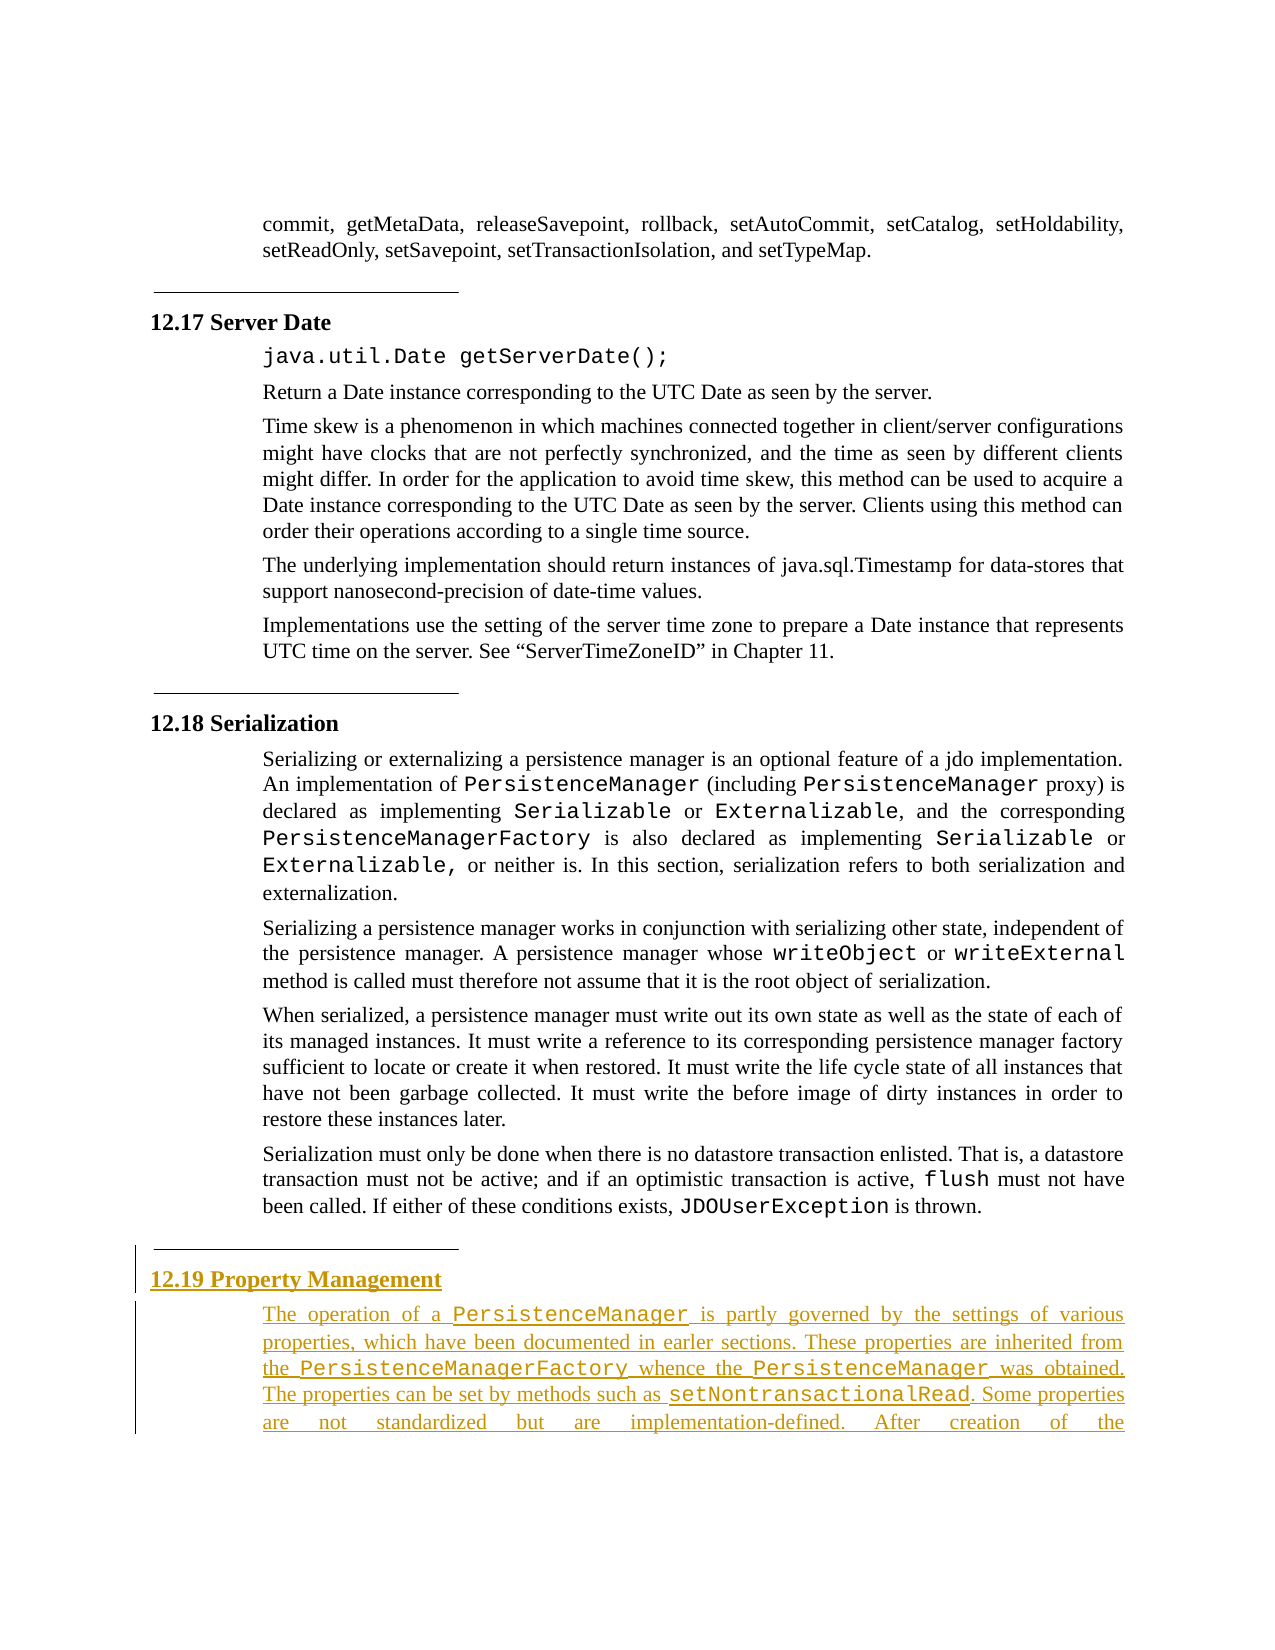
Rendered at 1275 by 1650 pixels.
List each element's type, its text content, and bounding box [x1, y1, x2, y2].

subtitle Serialization [150, 709, 1125, 737]
text commit, getMetaData, releaseSavepoint, rollback, setAutoCommit, setCatalog, setHoldability, setReadOnly, setSavepoint, setTransactionIsolation, and setTypeMap. [262, 210, 1125, 262]
text The properties can be set by methods such as setNontransactionalRead. Some properties are not standardized but are implementation-defined. After creation of the [262, 1377, 1125, 1431]
text Serializing a persistence manager works in conjunction with serializing other state, independent of the persistence manager. A persistence manager whose writeObject or writeExternal method is called must therefore not assume that it is the root object of serialization. [262, 914, 1125, 993]
text Return a Date instance corresponding to the UTC Date as seen by the server. [262, 378, 1125, 404]
subtitle Property Management [150, 1266, 1125, 1293]
text When serialized, a persistence manager must write out its own state as well as the state of each of its managed instances. It must write a reference to its corresponding persistence manager factory sufficient to locate or create it when restored. It must write the life cycle state of all instances that have not been garbage collected. It must write the before image of dirty instances in order to restore these instances later. [262, 1001, 1125, 1131]
text The operation of a PersistenceManager is partly governed by the settings of various properties, which have been documented in earler sections. These properties are inherited from the PersistenceManagerFactory whence the PersistenceManager was obtained. [262, 1301, 1125, 1377]
text Time skew is a phenomenon in which machines connected together in client/server configurations might have clocks that are not perfectly synchronized, and the time as seen by different clients might differ. In order for the application to avoid time skew, this method can be used to acquire a Date instance corresponding to the UTC Date as seen by the server. Clients using this method can order their operations according to a single time source. [262, 413, 1125, 543]
text java.util.Date getServerDate(); [262, 344, 1125, 370]
text Implementations use the setting of the server time zone to prepare a Date instance that represents UTC time on the server. See “ServerTimeZoneID” in Chapter 11. [262, 612, 1125, 664]
text Serializing or externalizing a persistence manager is an optional feature of a jdo implementation. An implementation of PersistenceManager (including PersistenceManager proxy) is declared as implementing Serializable or Externalizable, and the corresponding PersistenceManagerFactory is also declared as implementing Serializable or Externalizable, or neither is. In this section, serialization refers to both serialization and externalization. [262, 745, 1125, 905]
text The underlying implementation should return instances of java.sql.Timestamp for data-stores that support nanosecond-precision of date-time values. [262, 551, 1125, 603]
subtitle Server Date [150, 308, 1125, 336]
text Serialization must only be done when there is no datastore transaction enlisted. That is, a datastore transaction must not be active; and if an optimistic transaction is active, flush must not have been called. If either of these conditions exists, JDOUserException is thrown. [262, 1140, 1125, 1220]
